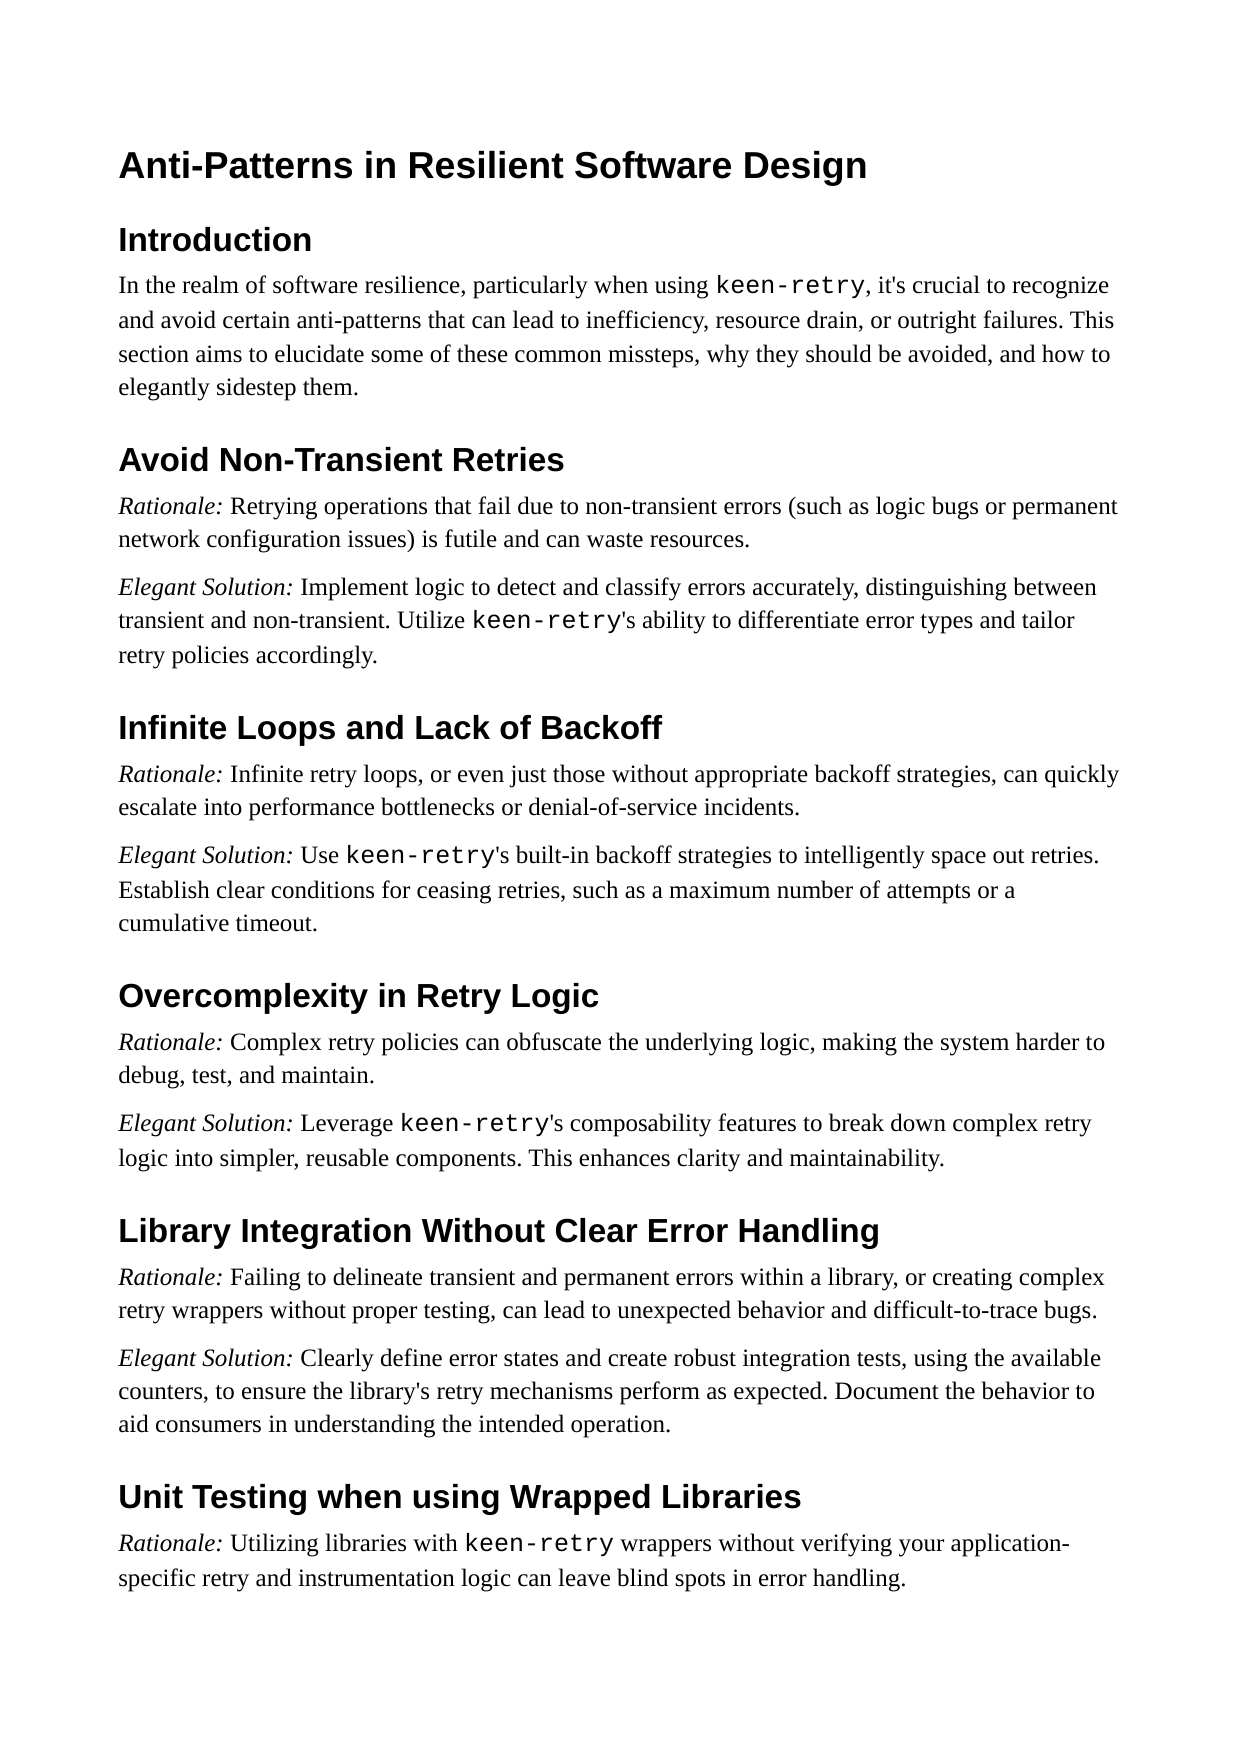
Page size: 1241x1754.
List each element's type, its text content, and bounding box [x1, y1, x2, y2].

subtitle Introduction [118, 219, 1122, 258]
text Rationale: Retrying operations that fail due to non-transient errors (such as logic bugs or permanent network configuration issues) is futile and can waste resources. [118, 491, 1122, 553]
text Elegant Solution: Use keen-retry's built-in backoff strategies to intelligently space out retries. Establish clear conditions for ceasing retries, such as a maximum number of attempts or a cumulative timeout. [118, 840, 1122, 937]
text Elegant Solution: Clearly define error states and create robust integration tests, using the available counters, to ensure the library's retry mechanisms perform as expected. Document the behavior to aid consumers in understanding the intended operation. [118, 1343, 1122, 1438]
text In the realm of software resilience, particularly when using keen-retry, it's crucial to recognize and avoid certain anti-patterns that can lead to inefficiency, resource drain, or outright failures. This section aims to elucidate some of these common missteps, why they should be avoided, and how to elegantly sidestep them. [118, 271, 1122, 400]
text Elegant Solution: Leverage keen-retry's composability features to break down complex retry logic into simpler, reusable components. This enhances clarity and maintainability. [118, 1108, 1122, 1172]
text Rationale: Complex retry policies can obfuscate the underlying logic, making the system harder to debug, test, and maintain. [118, 1027, 1122, 1089]
subtitle Library Integration Without Clear Error Handling [118, 1211, 1122, 1250]
subtitle Unit Testing when using Wrapped Libraries [118, 1477, 1122, 1516]
text Elegant Solution: Implement logic to detect and classify errors accurately, distinguishing between transient and non-transient. Utilize keen-retry's ability to differentiate error types and tailor retry policies accordingly. [118, 572, 1122, 668]
text Rationale: Utilizing libraries with keen-retry wrappers without verifying your application-specific retry and instrumentation logic can leave blind spots in error handling. [118, 1528, 1122, 1592]
text Rationale: Infinite retry loops, or even just those without appropriate backoff strategies, can quickly escalate into performance bottlenecks or denial-of-service incidents. [118, 759, 1122, 821]
subtitle Anti-Patterns in Resilient Software Design [118, 143, 1122, 186]
text Rationale: Failing to delineate transient and permanent errors within a library, or creating complex retry wrappers without proper testing, can lead to unexpected behavior and difficult-to-trace bugs. [118, 1262, 1122, 1324]
subtitle Avoid Non-Transient Retries [118, 440, 1122, 478]
subtitle Infinite Loops and Lack of Backoff [118, 708, 1122, 747]
subtitle Overcomplexity in Retry Logic [118, 976, 1122, 1015]
